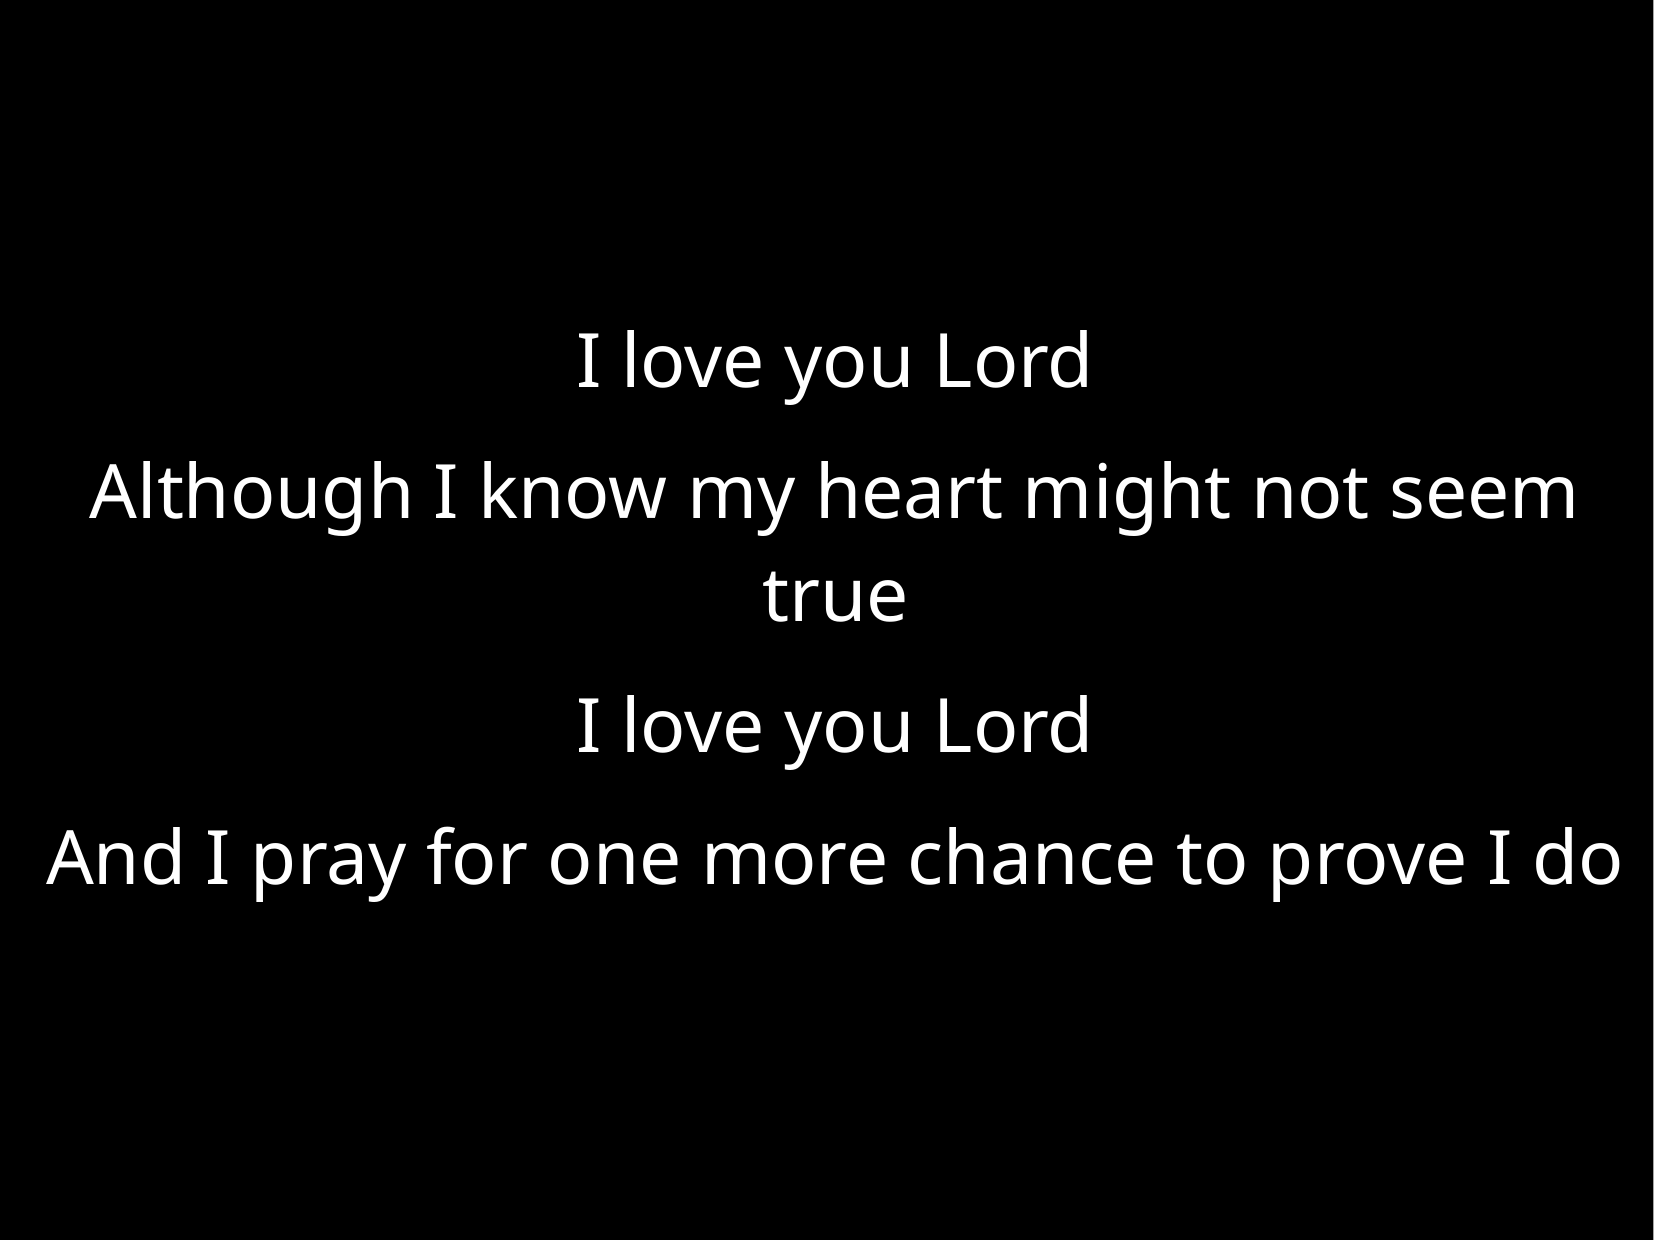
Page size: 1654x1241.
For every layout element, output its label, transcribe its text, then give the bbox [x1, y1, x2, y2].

list I love you Lord Although I know my heart might not seem true I love you Lord And I pray for one more chance to prove I do [0, 307, 1654, 1027]
